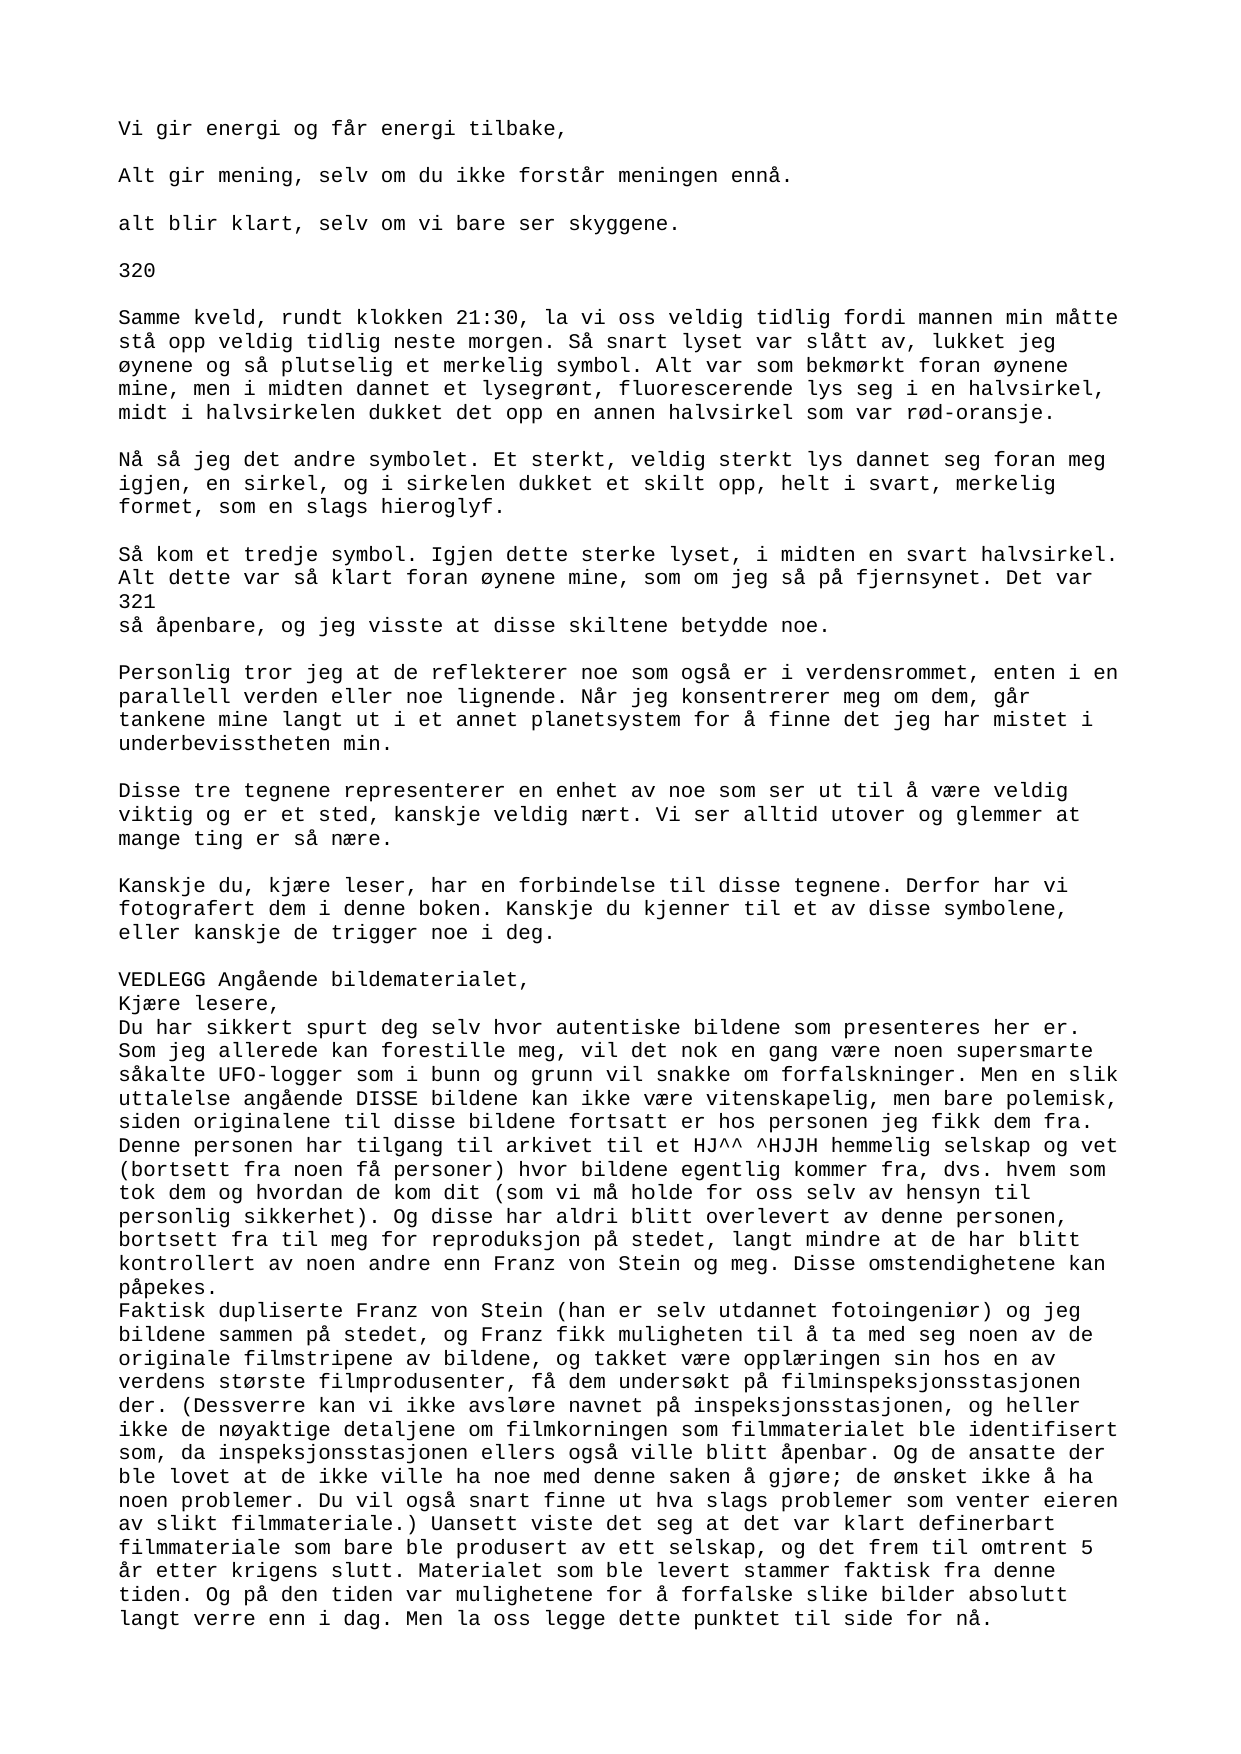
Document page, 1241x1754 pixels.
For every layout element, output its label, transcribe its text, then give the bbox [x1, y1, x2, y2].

text Faktisk dupliserte Franz von Stein (han er selv utdannet fotoingeniør) og jeg bildene sammen på stedet, og Franz fikk muligheten til å ta med seg noen av de originale filmstripene av bildene, og takket være opplæringen sin hos en av verdens største filmprodusenter, få dem undersøkt på filminspeksjonsstasjonen der. (Dessverre kan vi ikke avsløre navnet på inspeksjonsstasjonen, og heller ikke de nøyaktige detaljene om filmkorningen som filmmaterialet ble identifisert som, da inspeksjonsstasjonen ellers også ville blitt åpenbar. Og de ansatte der ble lovet at de ikke ville ha noe med denne saken å gjøre; de ​​ønsket ikke å ha noen problemer. Du vil også snart finne ut hva slags problemer som venter eieren av slikt filmmateriale.) Uansett viste det seg at det var klart definerbart filmmateriale som bare ble produsert av ett selskap, og det frem til omtrent 5 år etter krigens slutt. Materialet som ble levert stammer faktisk fra denne tiden. Og på den tiden var mulighetene for å forfalske slike bilder absolutt langt verre enn i dag. Men la oss legge dette punktet til side for nå. [118, 1300, 1122, 1631]
text Nå så jeg det andre symbolet. Et sterkt, veldig sterkt lys dannet seg foran meg igjen, en sirkel, og i sirkelen dukket et skilt opp, helt i svart, merkelig formet, som en slags hieroglyf. [118, 449, 1122, 520]
text Kanskje du, kjære leser, har en forbindelse til disse tegnene. Derfor har vi fotografert dem i denne boken. Kanskje du kjenner til et av disse symbolene, eller kanskje de trigger noe i deg. [118, 875, 1122, 946]
text alt blir klart, selv om vi bare ser skyggene. [118, 213, 1122, 236]
text Samme kveld, rundt klokken 21:30, la vi oss veldig tidlig fordi mannen min måtte stå opp veldig tidlig neste morgen. Så snart lyset var slått av, lukket jeg øynene og så plutselig et merkelig symbol. Alt var som bekmørkt foran øynene mine, men i midten dannet et lysegrønt, fluorescerende lys seg i en halvsirkel, midt i halvsirkelen dukket det opp en annen halvsirkel som var rød-oransje. [118, 307, 1122, 426]
text Kjære lesere, [118, 993, 1122, 1017]
text Vi gir energi og får energi tilbake, [118, 118, 1122, 142]
text Personlig tror jeg at de reflekterer noe som også er i verdensrommet, enten i en parallell verden eller noe lignende. Når jeg konsentrerer meg om dem, går tankene mine langt ut i et annet planetsystem for å finne det jeg har mistet i underbevisstheten min. [118, 662, 1122, 757]
text så åpenbare, og jeg visste at disse skiltene betydde noe. [118, 615, 1122, 638]
text Du har sikkert spurt deg selv hvor autentiske bildene som presenteres her er. Som jeg allerede kan forestille meg, vil det nok en gang være noen supersmarte såkalte UFO-logger som i bunn og grunn vil snakke om forfalskninger. Men en slik uttalelse angående DISSE bildene kan ikke være vitenskapelig, men bare polemisk, siden originalene til disse bildene fortsatt er hos personen jeg fikk dem fra. Denne personen har tilgang til arkivet til et HJ^^ ^HJJH hemmelig selskap og vet (bortsett fra noen få personer) hvor bildene egentlig kommer fra, dvs. hvem som tok dem og hvordan de kom dit (som vi må holde for oss selv av hensyn til personlig sikkerhet). Og disse har aldri blitt overlevert av denne personen, bortsett fra til meg for reproduksjon på stedet, langt mindre at de har blitt kontrollert av noen andre enn Franz von Stein og meg. Disse omstendighetene kan påpekes. [118, 1017, 1122, 1300]
text VEDLEGG Angående bildematerialet, [118, 969, 1122, 993]
text 321 [118, 591, 1122, 615]
text Alt gir mening, selv om du ikke forstår meningen ennå. [118, 165, 1122, 189]
text Disse tre tegnene representerer en enhet av noe som ser ut til å være veldig viktig og er et sted, kanskje veldig nært. Vi ser alltid utover og glemmer at mange ting er så nære. [118, 780, 1122, 851]
text 320 [118, 260, 1122, 284]
text Så kom et tredje symbol. Igjen dette sterke lyset, i midten en svart halvsirkel. Alt dette var så klart foran øynene mine, som om jeg så på fjernsynet. Det var [118, 544, 1122, 591]
